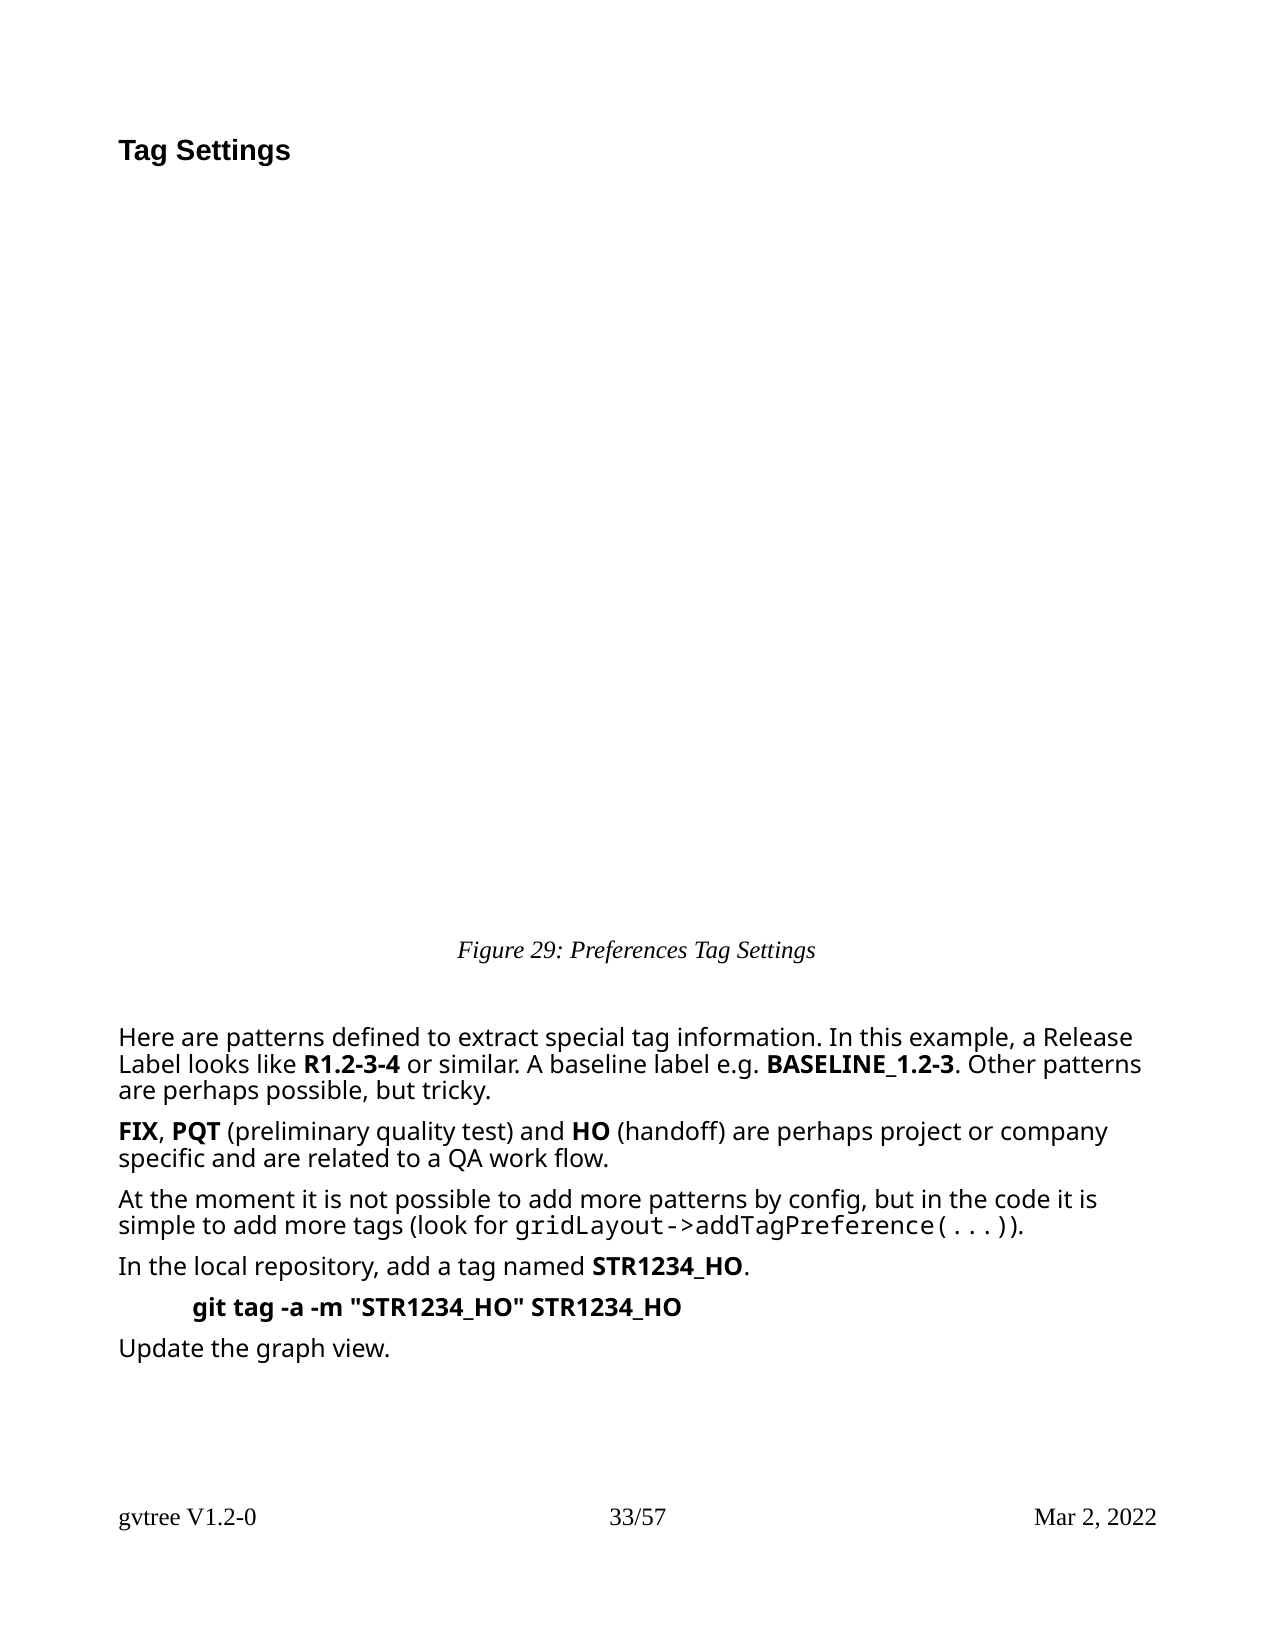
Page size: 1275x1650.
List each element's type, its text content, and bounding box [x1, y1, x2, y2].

text Figure 29: Preferences Tag Settings [118, 191, 1157, 963]
subtitle Tag Settings [118, 133, 1157, 166]
text FIX, PQT (preliminary quality test) and HO (handoff) are perhaps project or company specific and are related to a QA work flow. [118, 1119, 1157, 1172]
text Update the graph view. [118, 1337, 1157, 1363]
text git tag -a -m "STR1234_HO" STR1234_HO [118, 1296, 1157, 1322]
text At the moment it is not possible to add more patterns by config, but in the code it is simple to add more tags (look for gridLayout->addTagPreference(...)). [118, 1187, 1157, 1240]
text In the local repository, add a tag named STR1234_HO. [118, 1254, 1157, 1281]
text Here are patterns defined to extract special tag information. In this example, a Release Label looks like R1.2-3-4 or similar. A baseline label e.g. BASELINE_1.2-3. Other patterns are perhaps possible, but tricky. [118, 1026, 1157, 1105]
